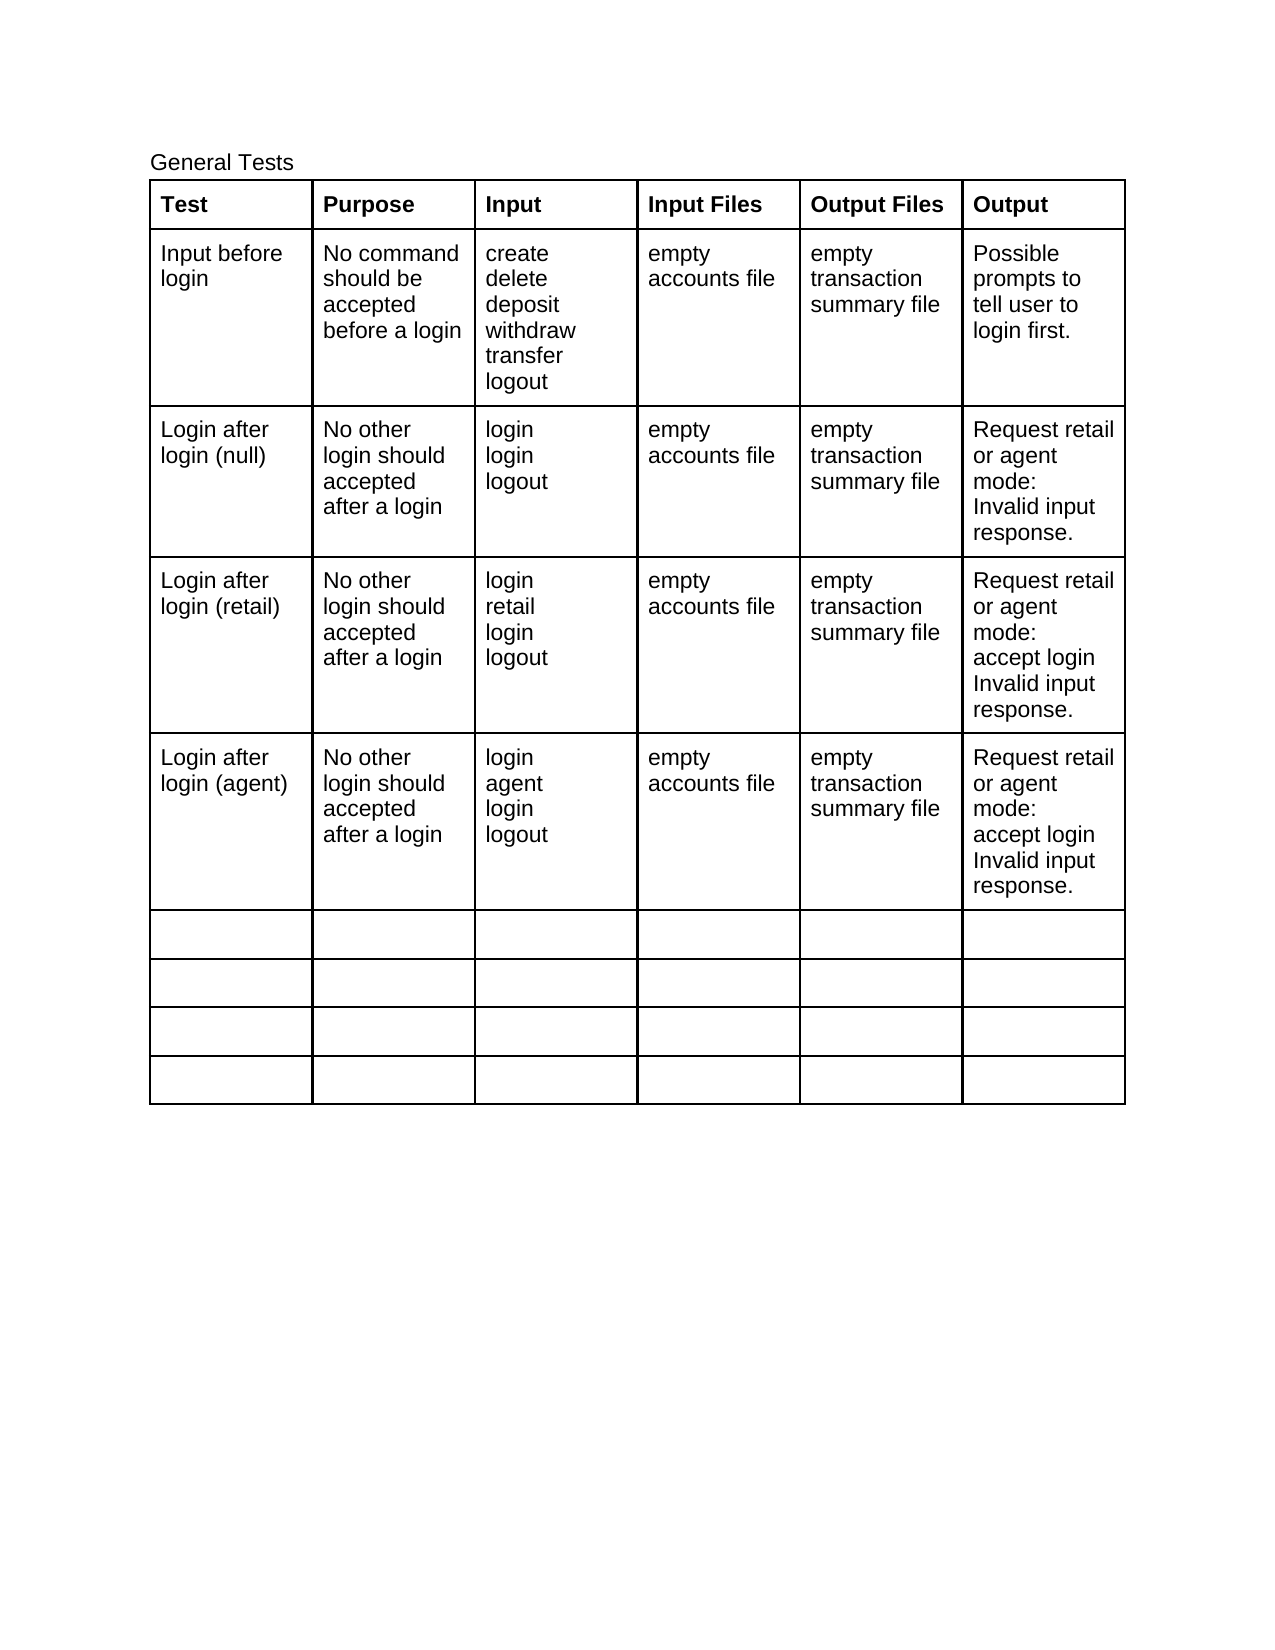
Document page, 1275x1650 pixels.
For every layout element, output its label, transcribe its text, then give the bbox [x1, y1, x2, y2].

table_cell [639, 1008, 799, 1054]
table_cell empty accounts file [639, 230, 799, 404]
table_cell empty accounts file [639, 734, 799, 909]
table_cell [801, 911, 961, 957]
table_cell Login after login (agent) [151, 734, 311, 909]
table_cell [801, 960, 961, 1006]
table_cell Request retail or agent mode: accept login Invalid input response. [964, 734, 1124, 909]
table_cell No other login should accepted after a login [314, 407, 474, 556]
table_header Purpose [314, 181, 474, 228]
table_cell Request retail or agent mode: Invalid input response. [964, 407, 1124, 556]
table_cell [314, 960, 474, 1006]
table_cell [639, 1057, 799, 1103]
table_cell No other login should accepted after a login [314, 734, 474, 909]
table_header Test [151, 181, 311, 228]
table_cell empty transaction summary file [801, 558, 961, 732]
table_cell [476, 1057, 636, 1103]
table_header Input Files [639, 181, 799, 228]
table_cell Login after login (retail) [151, 558, 311, 732]
table_cell [476, 1008, 636, 1054]
table_cell [964, 1008, 1124, 1054]
table_cell [639, 960, 799, 1006]
table_cell [151, 960, 311, 1006]
table_cell empty transaction summary file [801, 230, 961, 404]
table_header Output [964, 181, 1124, 228]
table_cell create delete deposit withdraw transfer logout [476, 230, 636, 404]
text General Tests [150, 150, 1125, 176]
table_cell [801, 1008, 961, 1054]
table_cell No command should be accepted before a login [314, 230, 474, 404]
table_cell [151, 911, 311, 957]
table_cell Input before login [151, 230, 311, 404]
table_cell [314, 1008, 474, 1054]
table_cell [151, 1008, 311, 1054]
table_cell Request retail or agent mode: accept login Invalid input response. [964, 558, 1124, 732]
table_cell [314, 1057, 474, 1103]
table_header Output Files [801, 181, 961, 228]
table_cell No other login should accepted after a login [314, 558, 474, 732]
table_cell [964, 1057, 1124, 1103]
table_cell login agent login logout [476, 734, 636, 909]
table_cell [314, 911, 474, 957]
table_cell Login after login (null) [151, 407, 311, 556]
table_cell empty transaction summary file [801, 734, 961, 909]
table_cell [476, 960, 636, 1006]
table_cell empty accounts file [639, 558, 799, 732]
table_cell [476, 911, 636, 957]
table_cell login login logout [476, 407, 636, 556]
table_header Input [476, 181, 636, 228]
table_cell [801, 1057, 961, 1103]
table_cell empty transaction summary file [801, 407, 961, 556]
table_cell Possible prompts to tell user to login first. [964, 230, 1124, 404]
table_cell [964, 911, 1124, 957]
table_cell login retail login logout [476, 558, 636, 732]
table_cell [151, 1057, 311, 1103]
table_cell [639, 911, 799, 957]
table_cell empty accounts file [639, 407, 799, 556]
table_cell [964, 960, 1124, 1006]
